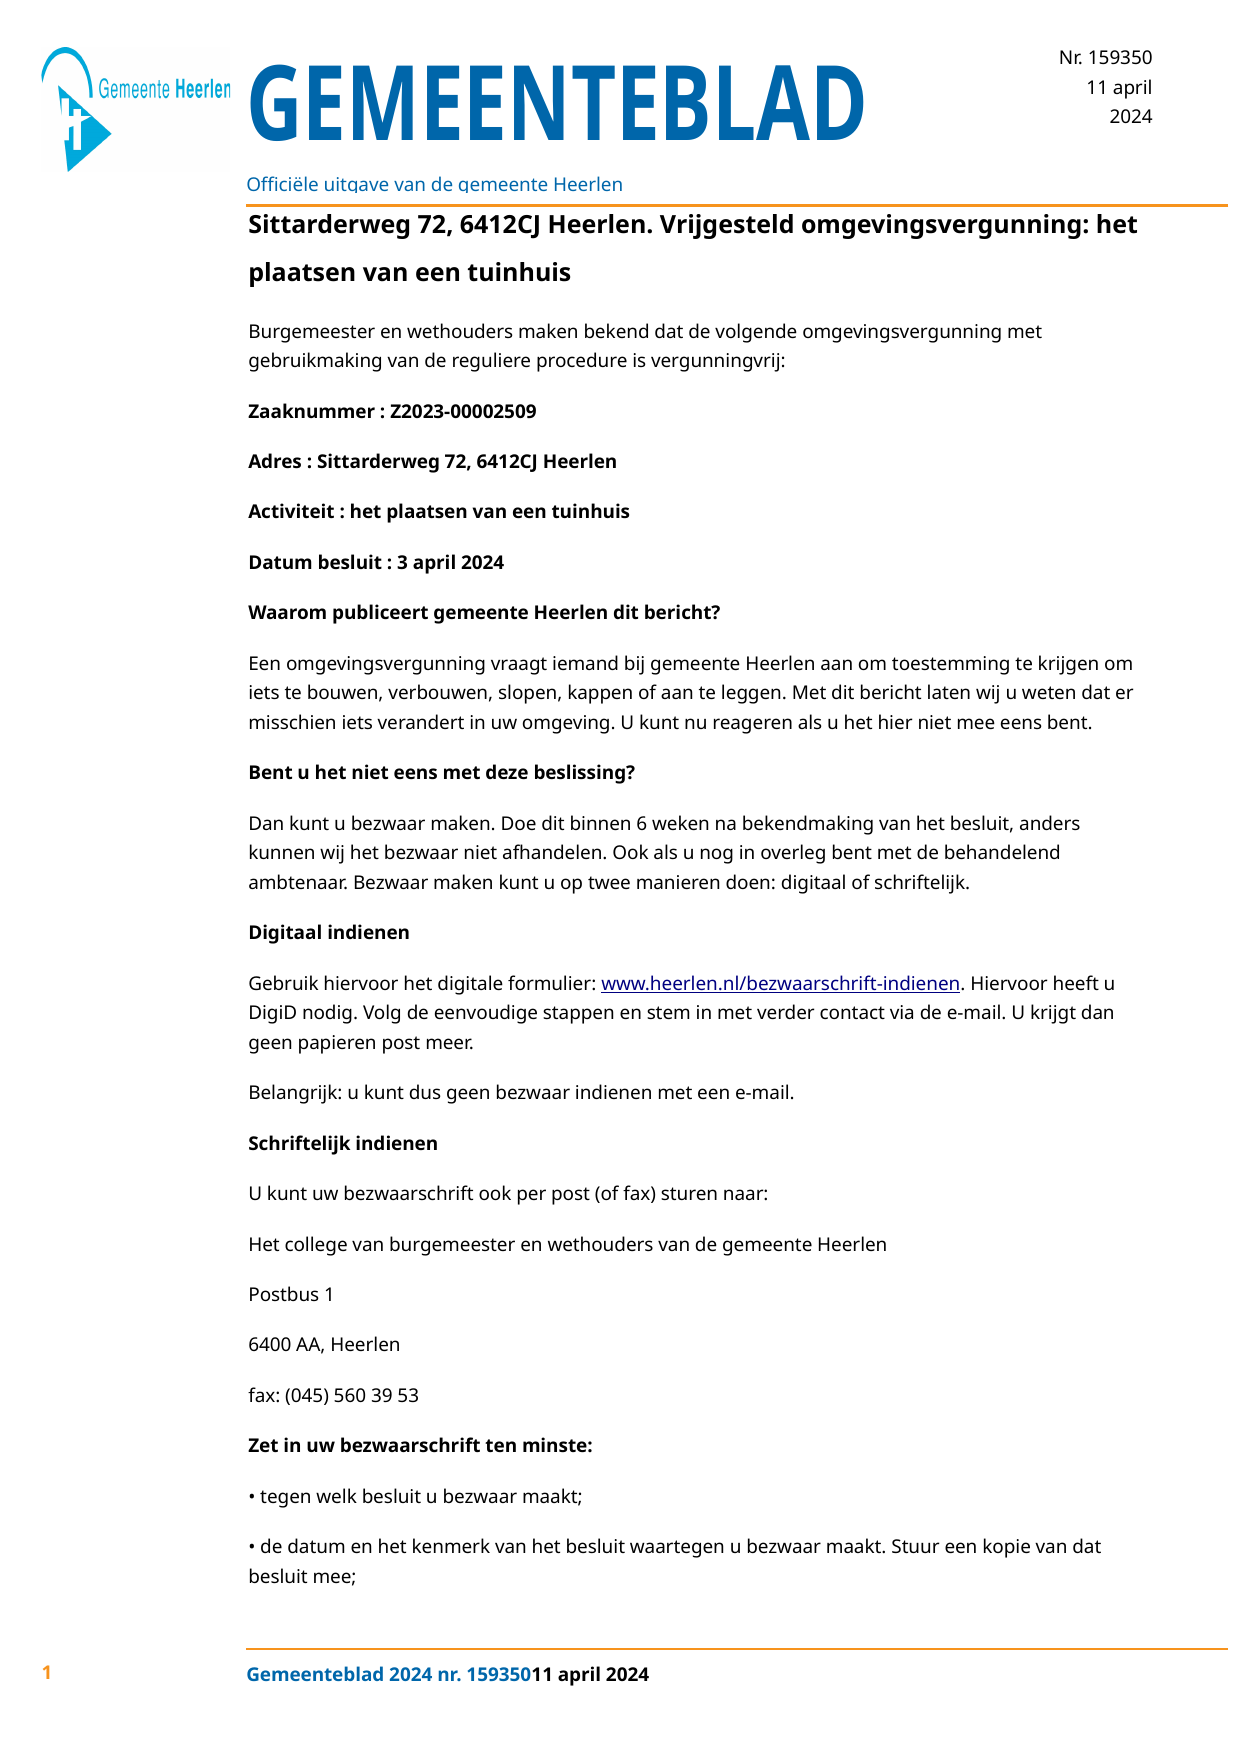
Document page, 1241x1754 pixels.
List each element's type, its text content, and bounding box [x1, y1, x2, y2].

text Postbus 1 [248, 1281, 1152, 1307]
text Adres : Sittarderweg 72, 6412CJ Heerlen [248, 448, 1152, 474]
text Sittarderweg 72, 6412CJ Heerlen. Vrijgesteld omgevingsvergunning: het plaatsen van een tuinhuis [248, 207, 1152, 288]
text • tegen welk besluit u bezwaar maakt; [248, 1483, 1152, 1509]
text 6400 AA, Heerlen [248, 1332, 1152, 1357]
text Schriftelijk indienen [248, 1130, 1152, 1156]
picture [41, 47, 59, 70]
text Waarom publiceert gemeente Heerlen dit bericht? [248, 599, 1152, 625]
text Belangrijk: u kunt dus geen bezwaar indienen met een e-mail. [248, 1079, 1152, 1105]
text Bent u het niet eens met deze beslissing? [248, 759, 1152, 785]
text Een omgevingsvergunning vraagt iemand bij gemeente Heerlen aan om toestemming te krijgen om iets te bouwen, verbouwen, slopen, kappen of aan te leggen. Met dit bericht laten wij u weten dat er misschien iets verandert in uw omgeving. U kunt nu reageren als u het hier niet mee eens bent. [248, 650, 1152, 735]
text fax: (045) 560 39 53 [248, 1382, 1152, 1408]
text Burgemeester en wethouders maken bekend dat de volgende omgevingsvergunning met gebruikmaking van de reguliere procedure is vergunningvrij: [248, 318, 1152, 373]
text Zaaknummer : Z2023-00002509 [248, 398, 1152, 424]
text U kunt uw bezwaarschrift ook per post (of fax) sturen naar: [248, 1180, 1152, 1206]
text Gebruik hiervoor het digitale formulier: www.heerlen.nl/bezwaarschrift-indienen. Hiervoor heeft u DigiD nodig. Volg de eenvoudige stappen en stem in met verder contact via de e-mail. U krijgt dan geen papieren post meer. [248, 970, 1152, 1055]
text • de datum en het kenmerk van het besluit waartegen u bezwaar maakt. Stuur een kopie van dat besluit mee; [248, 1533, 1152, 1589]
text Zet in uw bezwaarschrift ten minste: [248, 1432, 1152, 1458]
text Datum besluit : 3 april 2024 [248, 549, 1152, 575]
text Digitaal indienen [248, 919, 1152, 945]
text Het college van burgemeester en wethouders van de gemeente Heerlen [248, 1231, 1152, 1257]
text Dan kunt u bezwaar maken. Doe dit binnen 6 weken na bekendmaking van het besluit, anders kunnen wij het bezwaar niet afhandelen. Ook als u nog in overleg bent met de behandelend ambtenaar. Bezwaar maken kunt u op twee manieren doen: digitaal of schriftelijk. [248, 810, 1152, 895]
picture [41, 47, 231, 172]
text Activiteit : het plaatsen van een tuinhuis [248, 499, 1152, 524]
